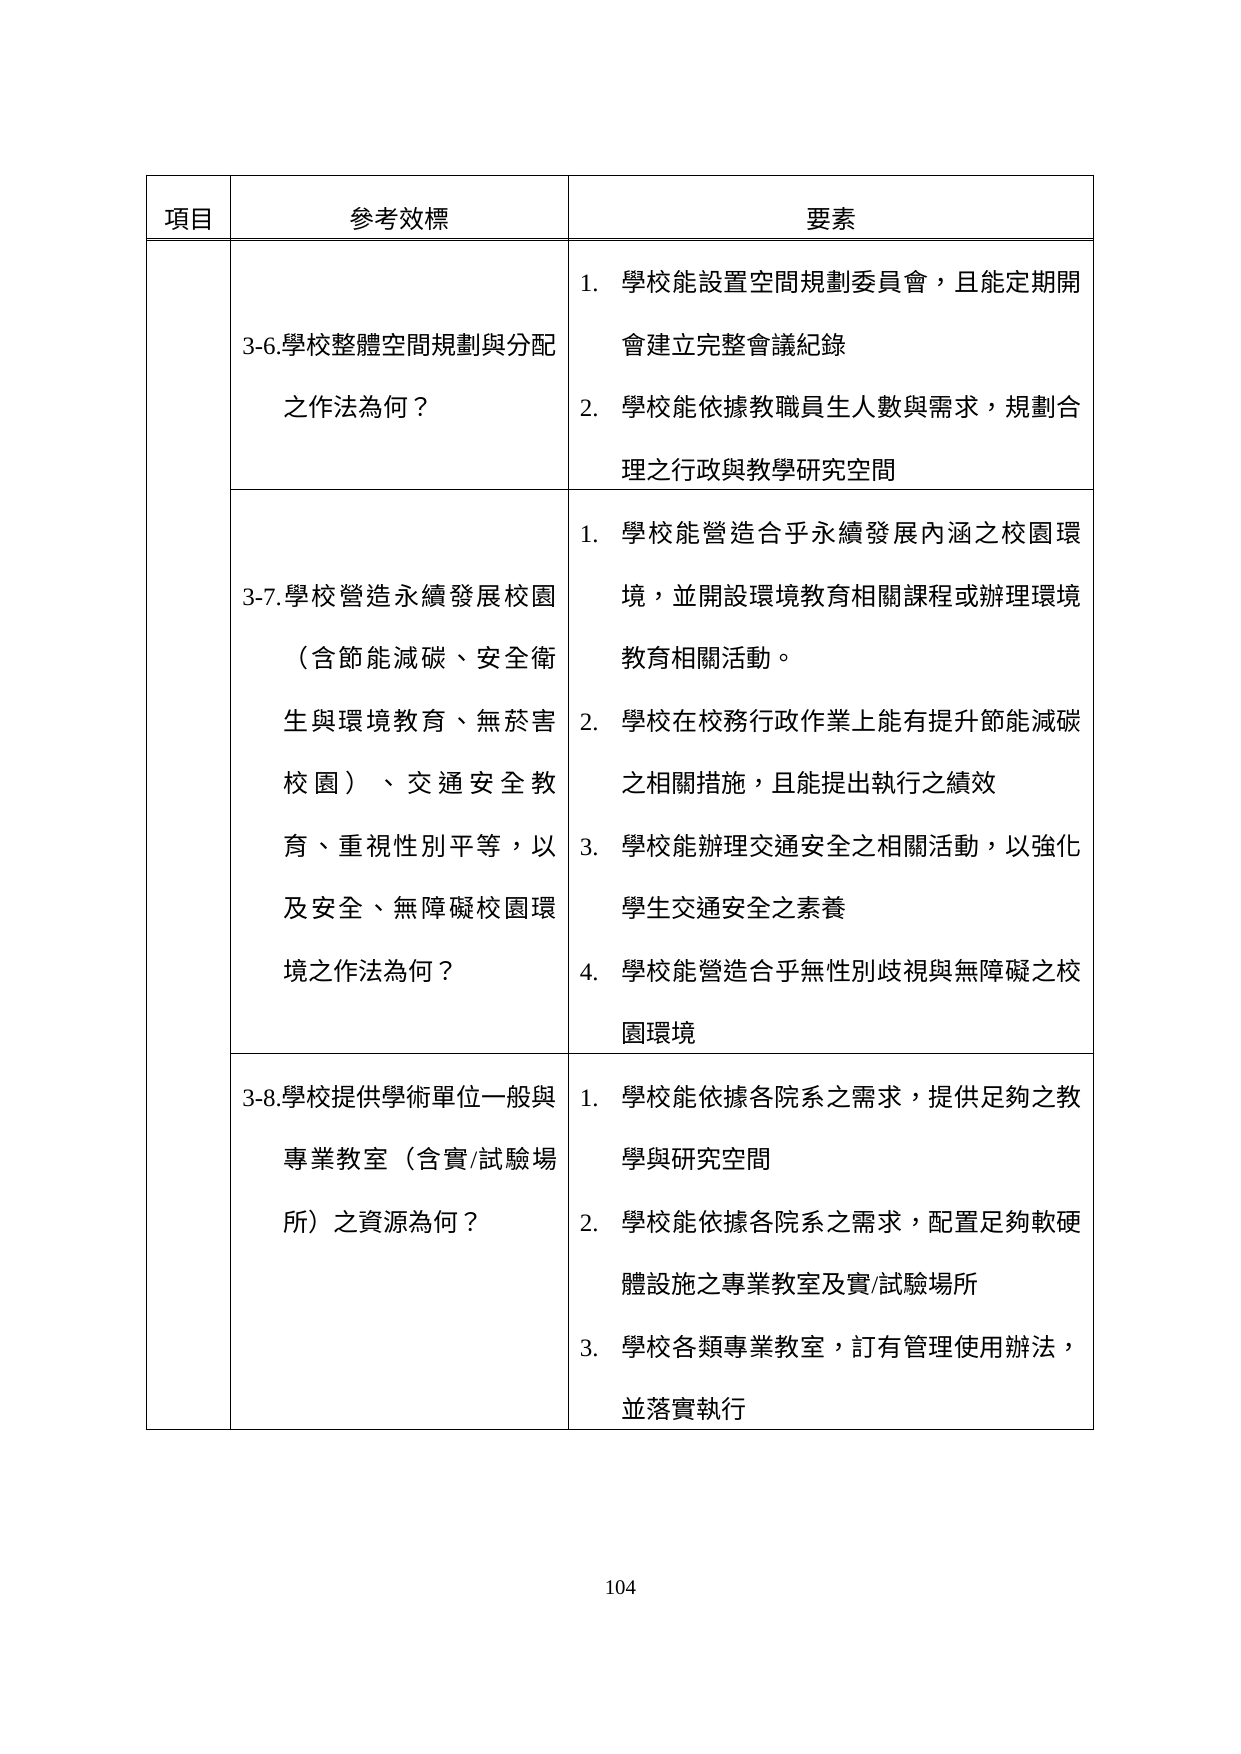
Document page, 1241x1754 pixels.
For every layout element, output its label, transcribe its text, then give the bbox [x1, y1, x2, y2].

table_header 參考效標 [231, 176, 568, 238]
table_cell 3-6.學校整體空間規劃與分配之作法為何？ [231, 241, 568, 489]
table_cell 3-7.學校營造永續發展校園（含節能減碳、安全衛生與環境教育、無菸害校園）、交通安全教育、重視性別平等，以及安全、無障礙校園環境之作法為何？ [231, 490, 568, 1053]
table_cell [147, 241, 230, 1429]
table_header 項目 [147, 176, 230, 238]
table_cell 3-8.學校提供學術單位一般與專業教室（含實/試驗場所）之資源為何？ [231, 1054, 568, 1429]
table_cell 學校能設置空間規劃委員會，且能定期開會建立完整會議紀錄 學校能依據教職員生人數與需求，規劃合理之行政與教學研究空間 [569, 241, 1093, 489]
table_cell 學校能依據各院系之需求，提供足夠之教學與研究空間 學校能依據各院系之需求，配置足夠軟硬體設施之專業教室及實/試驗場所 學校各類專業教室，訂有管理使用辦法，並落實執行 [569, 1054, 1093, 1429]
table_cell 學校能營造合乎永續發展內涵之校園環境，並開設環境教育相關課程或辦理環境教育相關活動。 學校在校務行政作業上能有提升節能減碳之相關措施，且能提出執行之績效 學校能辦理交通安全之相關活動，以強化學生交通安全之素養 學校能營造合乎無性別歧視與無障礙之校園環境 [569, 490, 1093, 1053]
table_header 要素 [569, 176, 1093, 238]
